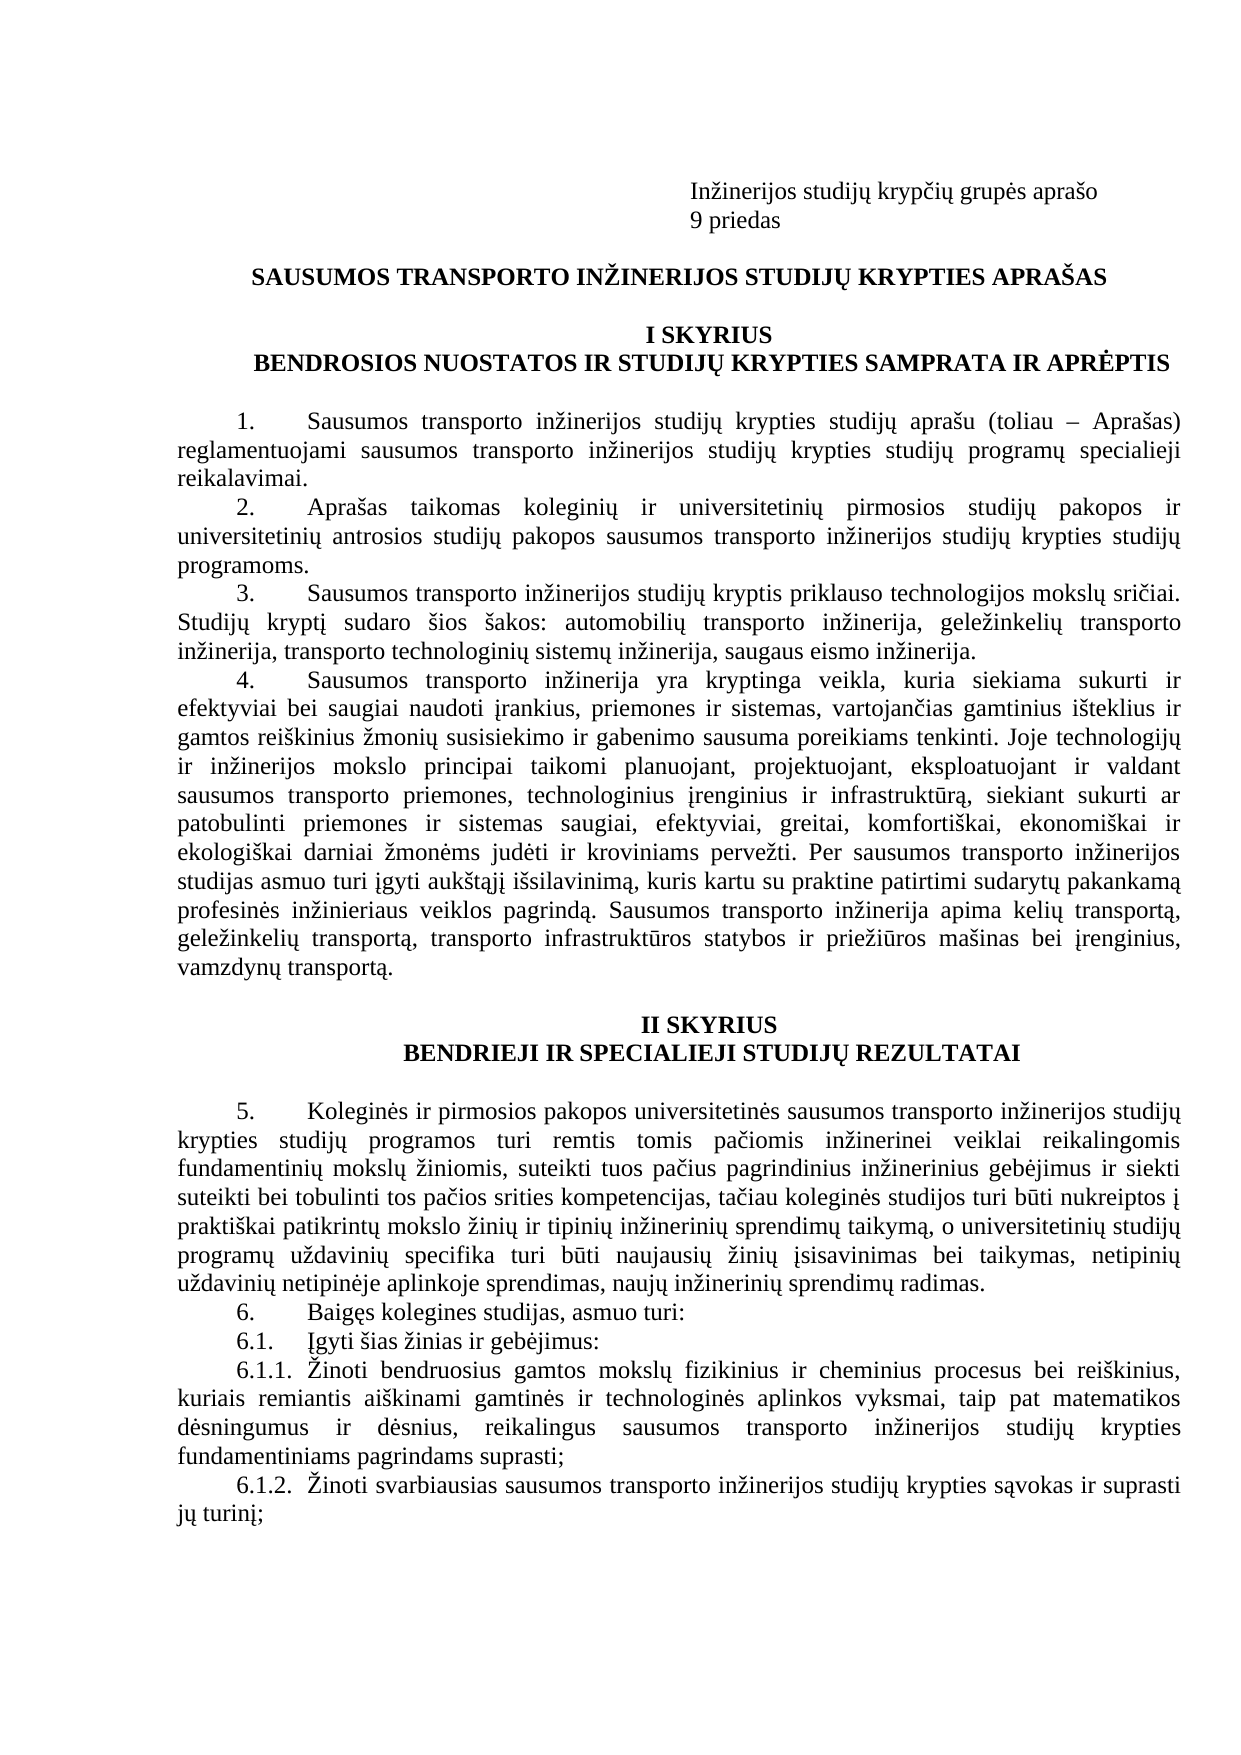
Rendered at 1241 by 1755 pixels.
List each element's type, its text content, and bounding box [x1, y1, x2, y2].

text 2. Aprašas taikomas koleginių ir universitetinių pirmosios studijų pakopos ir universitetinių antrosios studijų pakopos sausumos transporto inžinerijos studijų krypties studijų programoms. [177, 492, 1182, 578]
text II SKYRIUS [177, 1010, 1182, 1038]
text BENDROSIOS NUOSTATOS IR STUDIJŲ KRYPTIES SAMPRATA IR APRĖPTIS [177, 348, 1182, 377]
text 6. Baigęs kolegines studijas, asmuo turi: [177, 1297, 1182, 1326]
text SAUSUMOS TRANSPORTO INŽINERIJOS STUDIJŲ KRYPTIES APRAŠAS [177, 262, 1182, 291]
text 3. Sausumos transporto inžinerijos studijų kryptis priklauso technologijos mokslų sričiai. Studijų kryptį sudaro šios šakos: automobilių transporto inžinerija, geležinkelių transporto inžinerija, transporto technologinių sistemų inžinerija, saugaus eismo inžinerija. [177, 578, 1182, 665]
text 6.1.2. Žinoti svarbiausias sausumos transporto inžinerijos studijų krypties sąvokas ir suprasti jų turinį; [177, 1470, 1182, 1527]
text 4. Sausumos transporto inžinerija yra kryptinga veikla, kuria siekiama sukurti ir efektyviai bei saugiai naudoti įrankius, priemones ir sistemas, vartojančias gamtinius išteklius ir gamtos reiškinius žmonių susisiekimo ir gabenimo sausuma poreikiams tenkinti. Joje technologijų ir inžinerijos mokslo principai taikomi planuojant, projektuojant, eksploatuojant ir valdant sausumos transporto priemones, technologinius įrenginius ir infrastruktūrą, siekiant sukurti ar patobulinti priemones ir sistemas saugiai, efektyviai, greitai, komfortiškai, ekonomiškai ir ekologiškai darniai žmonėms judėti ir kroviniams pervežti. Per sausumos transporto inžinerijos studijas asmuo turi įgyti aukštąjį išsilavinimą, kuris kartu su praktine patirtimi sudarytų pakankamą profesinės inžinieriaus veiklos pagrindą. Sausumos transporto inžinerija apima kelių transportą, geležinkelių transportą, transporto infrastruktūros statybos ir priežiūros mašinas bei įrenginius, vamzdynų transportą. [177, 665, 1182, 981]
text 9 priedas [690, 205, 1182, 233]
text 6.1. Įgyti šias žinias ir gebėjimus: [177, 1326, 1182, 1355]
text I SKYRIUS [177, 320, 1182, 348]
text 1. Sausumos transporto inžinerijos studijų krypties studijų aprašu (toliau – Aprašas) reglamentuojami sausumos transporto inžinerijos studijų krypties studijų programų specialieji reikalavimai. [177, 406, 1182, 492]
text 5. Koleginės ir pirmosios pakopos universitetinės sausumos transporto inžinerijos studijų krypties studijų programos turi remtis tomis pačiomis inžinerinei veiklai reikalingomis fundamentinių mokslų žiniomis, suteikti tuos pačius pagrindinius inžinerinius gebėjimus ir siekti suteikti bei tobulinti tos pačios srities kompetencijas, tačiau koleginės studijos turi būti nukreiptos į praktiškai patikrintų mokslo žinių ir tipinių inžinerinių sprendimų taikymą, o universitetinių studijų programų uždavinių specifika turi būti naujausių žinių įsisavinimas bei taikymas, netipinių uždavinių netipinėje aplinkoje sprendimas, naujų inžinerinių sprendimų radimas. [177, 1096, 1182, 1297]
text Inžinerijos studijų krypčių grupės aprašo [690, 176, 1182, 205]
text BENDRIEJI IR SPECIALIEJI STUDIJŲ REZULTATAI [177, 1038, 1182, 1067]
text 6.1.1. Žinoti bendruosius gamtos mokslų fizikinius ir cheminius procesus bei reiškinius, kuriais remiantis aiškinami gamtinės ir technologinės aplinkos vyksmai, taip pat matematikos dėsningumus ir dėsnius, reikalingus sausumos transporto inžinerijos studijų krypties fundamentiniams pagrindams suprasti; [177, 1355, 1182, 1470]
